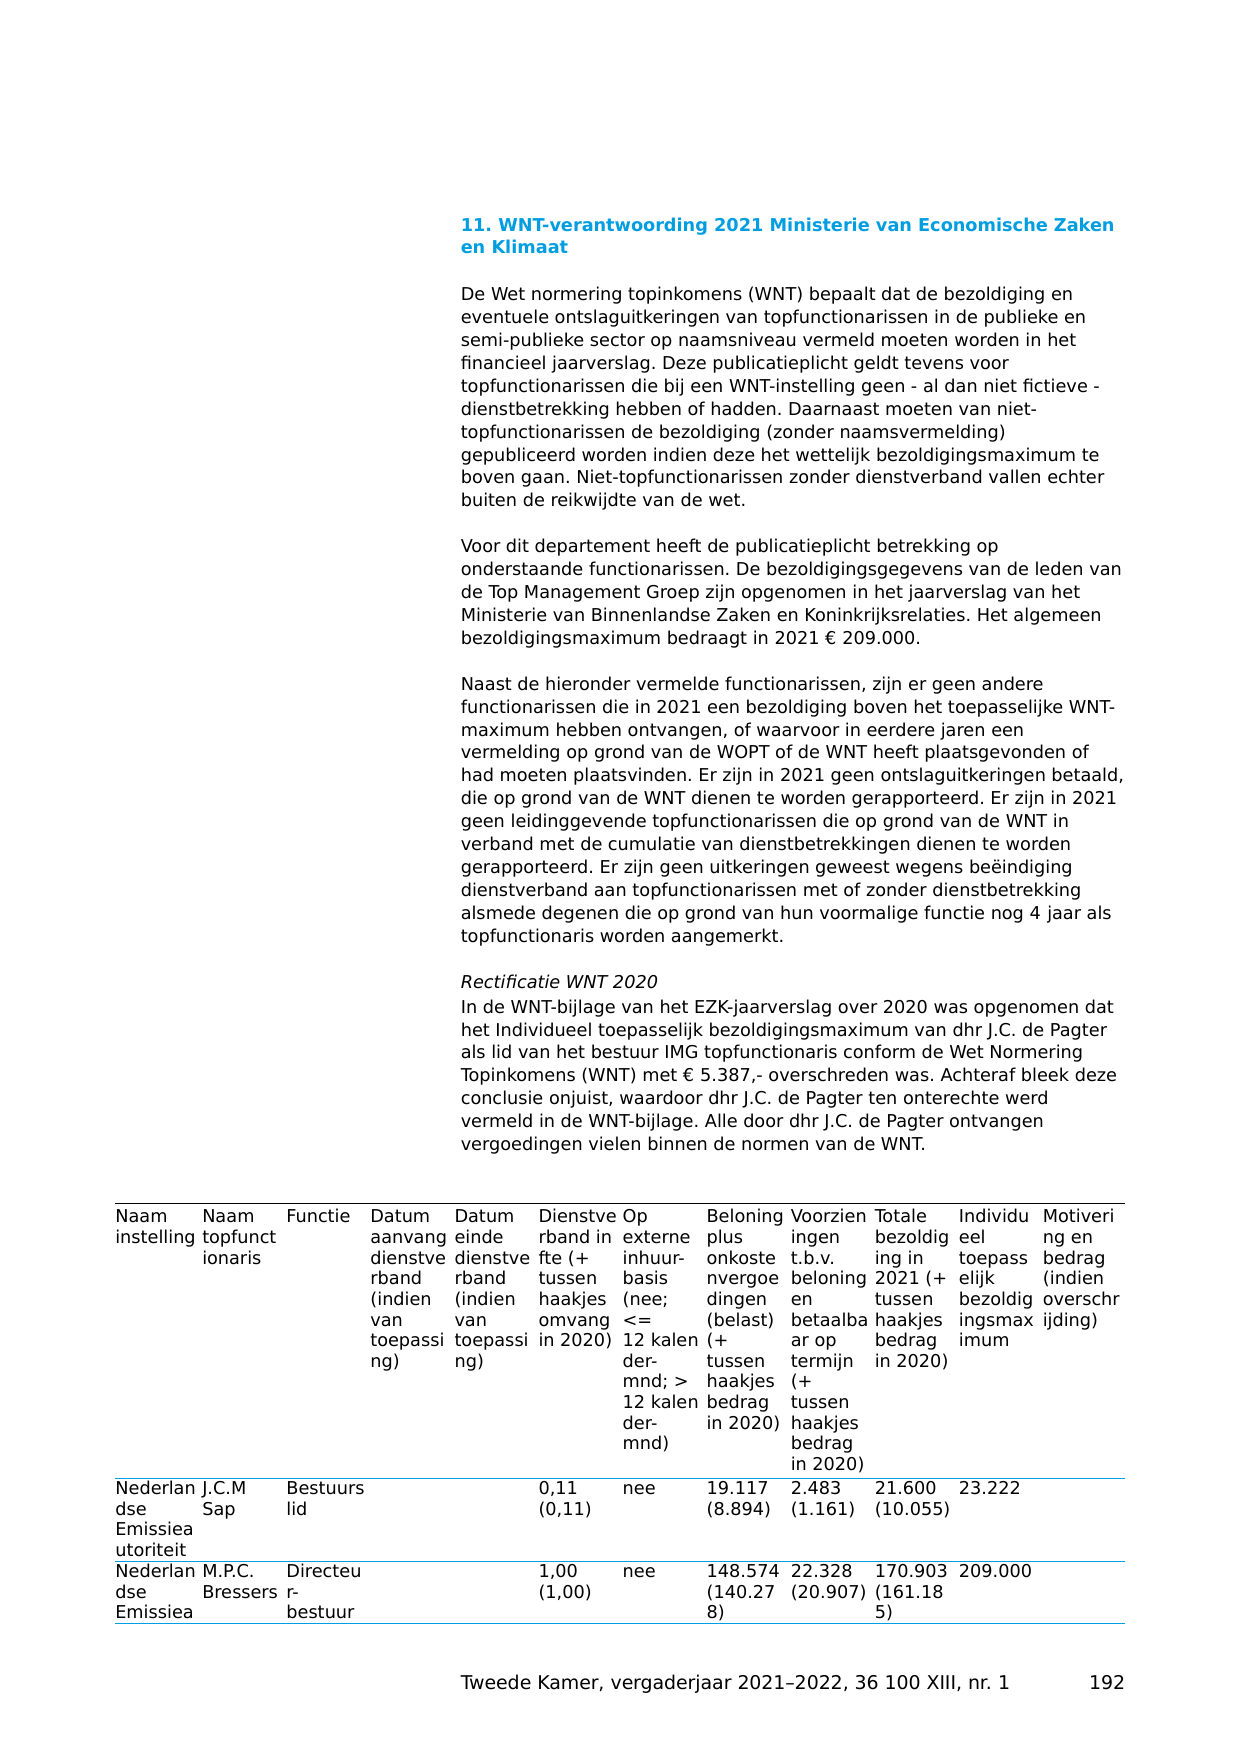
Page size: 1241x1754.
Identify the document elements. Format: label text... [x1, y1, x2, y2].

table_cell M.P.C. Bressers [199, 1562, 283, 1623]
table_cell 19.117 (8.894) [704, 1479, 788, 1561]
text Naast de hieronder vermelde functionarissen, zijn er geen andere functionarissen die in 2021 een bezoldiging boven het toepasselijke WNT-maximum hebben ontvangen, of waarvoor in eerdere jaren een vermelding op grond van de WOPT of de WNT heeft plaatsgevonden of had moeten plaatsvinden. Er zijn in 2021 geen ontslaguitkeringen betaald, die op grond van de WNT dienen te worden gerapporteerd. Er zijn in 2021 geen leidinggevende topfunctionarissen die op grond van de WNT in verband met de cumulatie van dienstbetrekkingen dienen te worden gerapporteerd. Er zijn geen uitkeringen geweest wegens beëindiging dienstverband aan topfunctionarissen met of zonder dienstbetrekking alsmede degenen die op grond van hun voormalige functie nog 4 jaar als topfunctionaris worden aangemerkt. [461, 672, 1125, 947]
table_cell 2.483 (1.161) [788, 1479, 872, 1561]
text De Wet normering topinkomens (WNT) bepaalt dat de bezoldiging en eventuele ontslaguitkeringen van topfunctionarissen in de publieke en semi-publieke sector op naamsniveau vermeld moeten worden in het financieel jaarverslag. Deze publicatieplicht geldt tevens voor topfunctionarissen die bij een WNT-instelling geen - al dan niet fictieve - dienstbetrekking hebben of hadden. Daarnaast moeten van niet-topfunctionarissen de bezoldiging (zonder naamsvermelding) gepubliceerd worden indien deze het wettelijk bezoldigingsmaximum te boven gaan. Niet-topfunctionarissen zonder dienstverband vallen echter buiten de reikwijdte van de wet. [461, 282, 1125, 511]
table_cell Naam topfunctionaris [199, 1204, 283, 1477]
table_cell 0,11 (0,11) [535, 1479, 619, 1561]
table_cell Individueel toepasselijk bezoldigingsmaximum [956, 1204, 1040, 1477]
table_cell 1,00 (1,00) [535, 1562, 619, 1623]
table_cell Totale bezoldiging in 2021 (+ tussen haakjes bedrag in 2020) [872, 1204, 956, 1477]
title 11. WNT-verantwoording 2021 Ministerie van Economische Zaken en Klimaat [461, 213, 1125, 258]
table_cell Motivering en bedrag (indien overschrijding) [1040, 1204, 1125, 1477]
table_cell Nederlandse Emissieautoriteit [115, 1479, 199, 1561]
table_cell Voorzieningen t.b.v. beloningen betaalbaar op termijn (+ tussen haakjes bedrag in 2020) [788, 1204, 872, 1477]
table_cell 21.600 (10.055) [872, 1479, 956, 1561]
table_cell Nederlandse Emissiea [115, 1562, 199, 1623]
text Rectificatie WNT 2020 [461, 970, 1125, 993]
table_cell [1040, 1479, 1125, 1561]
table_cell J.C.M Sap [199, 1479, 283, 1561]
table_cell nee [620, 1479, 703, 1561]
table_cell Datum einde dienstverband (indien van toepassing) [451, 1204, 535, 1477]
text Voor dit departement heeft de publicatieplicht betrekking op onderstaande functionarissen. De bezoldigingsgegevens van de leden van de Top Management Groep zijn opgenomen in het jaarverslag van het Ministerie van Binnenlandse Zaken en Koninkrijksrelaties. Het algemeen bezoldigings­maximum bedraagt in 2021 € 209.000. [461, 534, 1125, 649]
table_header Tabel 110 Bezoldiging van topfunctionarissen [115, 1178, 1125, 1203]
table_cell nee [620, 1562, 703, 1623]
table_cell Dienstverband in fte (+ tussen haakjes omvang in 2020) [535, 1204, 619, 1477]
table_cell 148.574 (140.278) [704, 1562, 788, 1623]
table_cell Datum aanvang dienstverband (indien van toepassing) [367, 1204, 451, 1477]
table_cell [1040, 1562, 1125, 1623]
table_cell Directeur-bestuur [283, 1562, 367, 1623]
table_cell [451, 1562, 535, 1623]
table_cell 23.222 [956, 1479, 1040, 1561]
table_cell Bestuurslid [283, 1479, 367, 1561]
table_cell Functie [283, 1204, 367, 1477]
table_cell [451, 1479, 535, 1561]
table_cell Beloning plus onkostenvergoedingen (belast) (+ tussen haakjes bedrag in 2020) [704, 1204, 788, 1477]
table_cell 209.000 [956, 1562, 1040, 1623]
table_cell [367, 1562, 451, 1623]
table_cell [367, 1479, 451, 1561]
table_cell 22.328 (20.907) [788, 1562, 872, 1623]
table_cell Naam instelling [115, 1204, 199, 1477]
table_cell 170.903 (161.185) [872, 1562, 956, 1623]
text In de WNT-bijlage van het EZK-jaarverslag over 2020 was opgenomen dat het Individueel toepasselijk bezoldigingsmaximum van dhr J.C. de Pagter als lid van het bestuur IMG topfunctionaris conform de Wet Normering Topinkomens (WNT) met € 5.387,- overschreden was. Achteraf bleek deze conclusie onjuist, waardoor dhr J.C. de Pagter ten onterechte werd vermeld in de WNT-bijlage. Alle door dhr J.C. de Pagter ontvangen vergoedingen vielen binnen de normen van de WNT. [461, 995, 1125, 1155]
table_cell Op externe inhuur-basis (nee; <= 12 kalender-mnd; > 12 kalender-mnd) [620, 1204, 703, 1477]
